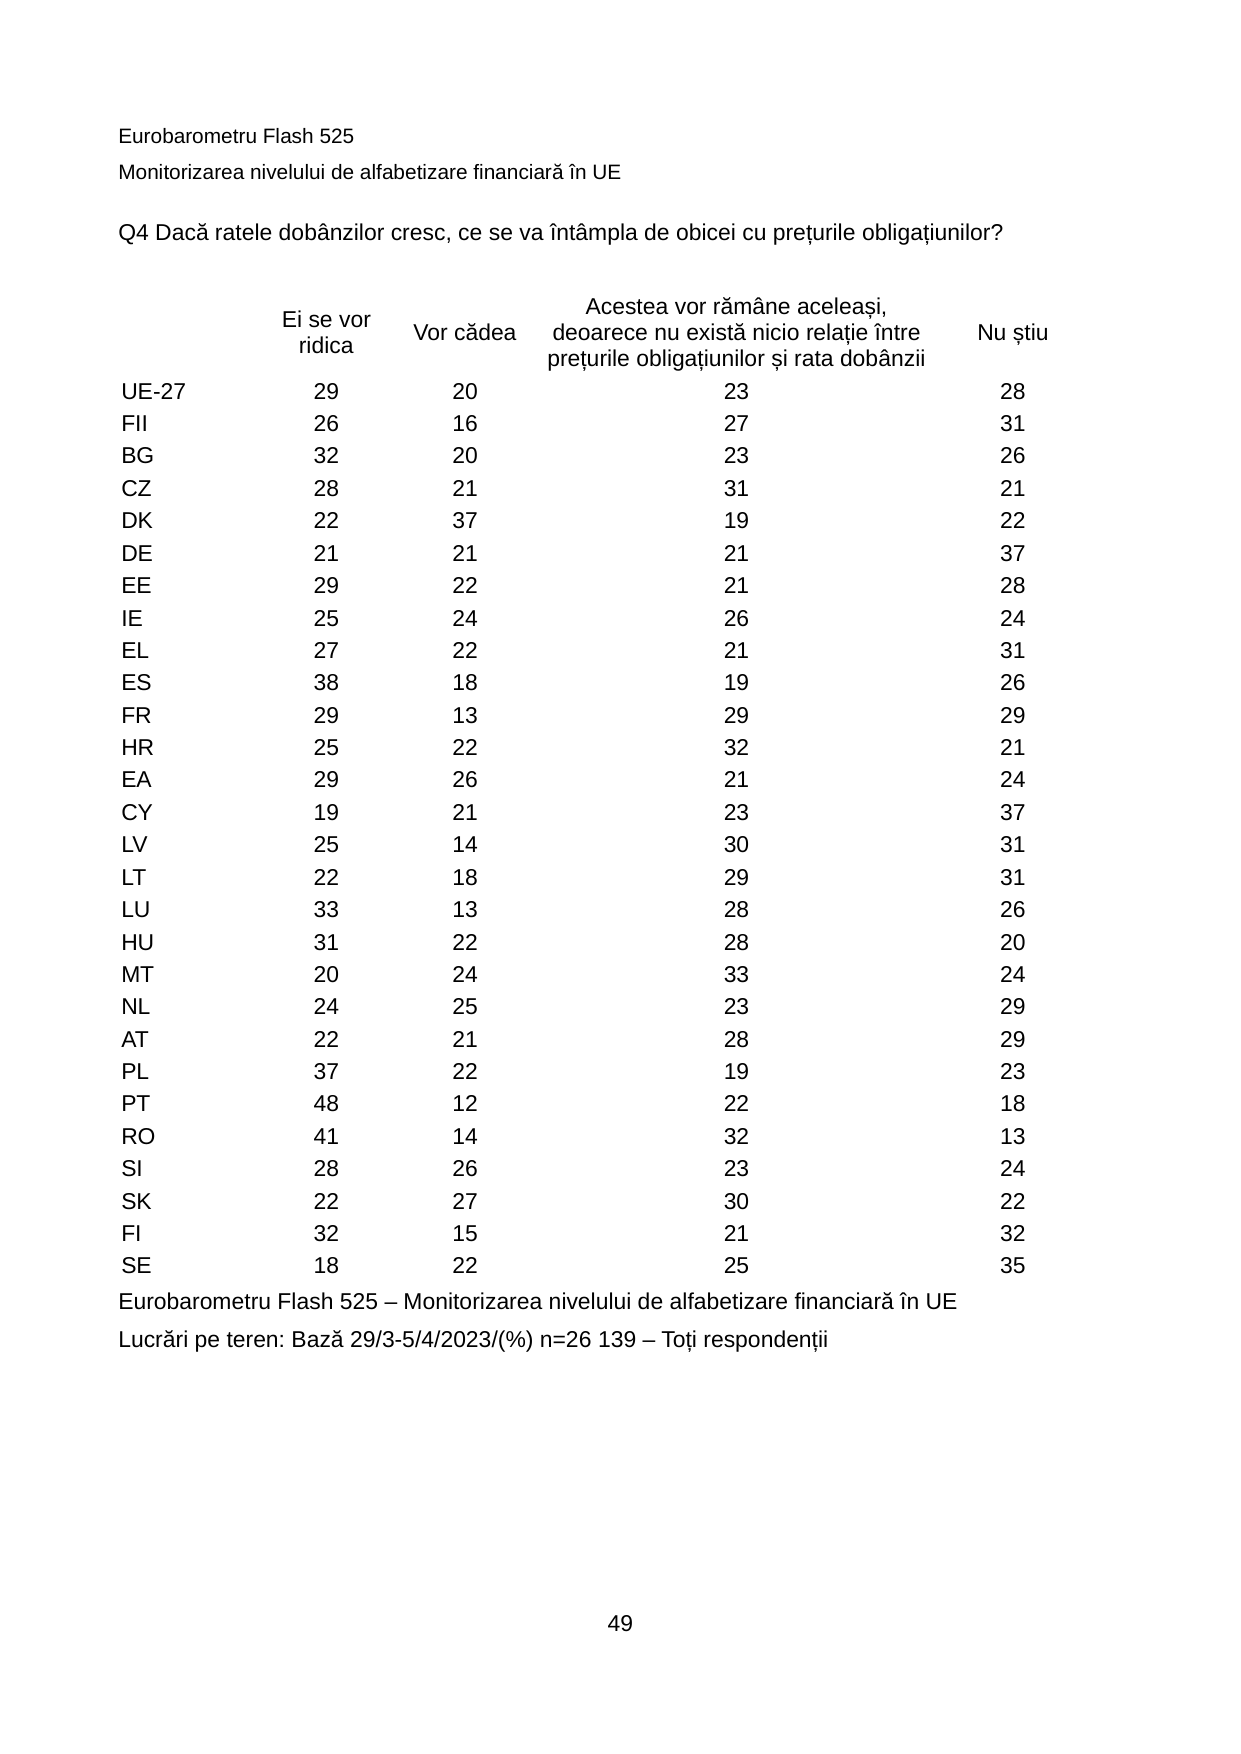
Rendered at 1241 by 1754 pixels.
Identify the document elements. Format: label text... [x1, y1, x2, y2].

table_cell 26 [395, 764, 534, 796]
table_cell 23 [534, 375, 938, 407]
table_cell 22 [395, 569, 534, 601]
table_cell 13 [395, 699, 534, 731]
table_cell 29 [939, 699, 1087, 731]
table_cell 48 [257, 1088, 395, 1120]
table_cell EA [118, 764, 257, 796]
table_cell 35 [939, 1249, 1087, 1282]
table_cell 21 [534, 537, 938, 569]
table_cell 28 [534, 925, 938, 958]
table_cell RO [118, 1120, 257, 1152]
table_cell 23 [534, 796, 938, 828]
table_cell 24 [395, 601, 534, 634]
table_cell 28 [534, 1023, 938, 1055]
table_cell 32 [257, 1217, 395, 1249]
table_cell 29 [257, 764, 395, 796]
table_cell 30 [534, 828, 938, 861]
table_cell 14 [395, 828, 534, 861]
table_cell 18 [257, 1249, 395, 1282]
table_cell 31 [939, 634, 1087, 666]
table_cell 22 [395, 731, 534, 763]
table_cell 24 [939, 1152, 1087, 1184]
table_cell 22 [257, 861, 395, 893]
table_cell 21 [257, 537, 395, 569]
table_cell 27 [395, 1185, 534, 1217]
table_cell 31 [939, 828, 1087, 861]
table_cell FI [118, 1217, 257, 1249]
table_cell 32 [534, 1120, 938, 1152]
table_header [118, 290, 257, 375]
table_cell 29 [939, 990, 1087, 1023]
table_cell 14 [395, 1120, 534, 1152]
table_cell CY [118, 796, 257, 828]
table_cell 37 [395, 504, 534, 537]
table_cell 29 [534, 861, 938, 893]
table_cell 29 [939, 1023, 1087, 1055]
table_cell 38 [257, 666, 395, 699]
table_cell 24 [257, 990, 395, 1023]
table_cell 21 [395, 796, 534, 828]
table_cell 31 [939, 861, 1087, 893]
table_cell 18 [939, 1088, 1087, 1120]
table_cell 20 [395, 440, 534, 472]
table_cell 37 [939, 796, 1087, 828]
text Q4 Dacă ratele dobânzilor cresc, ce se va întâmpla de obicei cu prețurile obligațiunilor? [118, 219, 1122, 246]
table_cell CZ [118, 472, 257, 504]
table_cell ES [118, 666, 257, 699]
table_cell DE [118, 537, 257, 569]
table_cell DK [118, 504, 257, 537]
table_cell FR [118, 699, 257, 731]
table_cell 23 [939, 1055, 1087, 1087]
table_cell LT [118, 861, 257, 893]
table_cell 32 [534, 731, 938, 763]
table_cell 22 [395, 1249, 534, 1282]
table_cell UE-27 [118, 375, 257, 407]
table_cell 26 [939, 666, 1087, 699]
table_cell 27 [534, 407, 938, 439]
table_header Ei se vor ridica [257, 290, 395, 375]
table_cell 22 [534, 1088, 938, 1120]
table_cell 26 [939, 893, 1087, 925]
table_cell 26 [939, 440, 1087, 472]
table_cell AT [118, 1023, 257, 1055]
table_cell 29 [257, 699, 395, 731]
table_cell 22 [395, 634, 534, 666]
table_cell NL [118, 990, 257, 1023]
table_cell 37 [939, 537, 1087, 569]
table_cell 26 [395, 1152, 534, 1184]
table_cell FII [118, 407, 257, 439]
table_cell 23 [534, 440, 938, 472]
table_cell 19 [534, 504, 938, 537]
table_cell 23 [534, 990, 938, 1023]
table_cell 37 [257, 1055, 395, 1087]
table_cell SI [118, 1152, 257, 1184]
table_cell 13 [939, 1120, 1087, 1152]
table_cell 22 [257, 504, 395, 537]
table_cell 12 [395, 1088, 534, 1120]
table_cell 31 [534, 472, 938, 504]
table_cell 33 [534, 958, 938, 990]
table_header Nu știu [939, 290, 1087, 375]
table_header Acestea vor rămâne aceleași, deoarece nu există nicio relație între prețurile obligațiunilor și rata dobânzii [534, 290, 938, 375]
table_cell HR [118, 731, 257, 763]
table_cell 19 [257, 796, 395, 828]
table_cell 28 [257, 1152, 395, 1184]
table_cell 22 [257, 1023, 395, 1055]
table_cell 18 [395, 861, 534, 893]
table_cell SK [118, 1185, 257, 1217]
table_cell 21 [534, 764, 938, 796]
table_cell 20 [395, 375, 534, 407]
table_cell 24 [939, 764, 1087, 796]
table_cell 25 [257, 601, 395, 634]
table_cell 25 [257, 828, 395, 861]
table_cell 31 [257, 925, 395, 958]
table_header Vor cădea [395, 290, 534, 375]
table_cell 28 [939, 375, 1087, 407]
table_cell 13 [395, 893, 534, 925]
table_cell 24 [395, 958, 534, 990]
table_cell 19 [534, 666, 938, 699]
text Eurobarometru Flash 525 – Monitorizarea nivelului de alfabetizare financiară în UE [118, 1288, 1122, 1314]
table_cell 21 [534, 569, 938, 601]
table_cell 27 [257, 634, 395, 666]
table_cell 15 [395, 1217, 534, 1249]
table_cell EL [118, 634, 257, 666]
table_cell 25 [534, 1249, 938, 1282]
table_cell 21 [939, 472, 1087, 504]
table_cell 30 [534, 1185, 938, 1217]
table_cell 16 [395, 407, 534, 439]
table_cell 22 [395, 1055, 534, 1087]
table_cell 24 [939, 958, 1087, 990]
table_cell 21 [534, 1217, 938, 1249]
table_cell 31 [939, 407, 1087, 439]
table_cell 20 [257, 958, 395, 990]
table_cell 26 [534, 601, 938, 634]
table_cell 28 [534, 893, 938, 925]
table_cell 32 [257, 440, 395, 472]
table_cell 18 [395, 666, 534, 699]
table_cell 23 [534, 1152, 938, 1184]
table_cell 25 [257, 731, 395, 763]
table_cell 21 [395, 537, 534, 569]
table_cell LU [118, 893, 257, 925]
table_cell MT [118, 958, 257, 990]
table_cell 25 [395, 990, 534, 1023]
table_cell 19 [534, 1055, 938, 1087]
table_cell SE [118, 1249, 257, 1282]
table_cell LV [118, 828, 257, 861]
table_cell 24 [939, 601, 1087, 634]
table_cell 22 [395, 925, 534, 958]
table_cell BG [118, 440, 257, 472]
table_cell PT [118, 1088, 257, 1120]
table_cell 32 [939, 1217, 1087, 1249]
table_cell PL [118, 1055, 257, 1087]
table_cell 28 [939, 569, 1087, 601]
table_cell 29 [534, 699, 938, 731]
table_cell 22 [939, 504, 1087, 537]
table_cell EE [118, 569, 257, 601]
table_cell 29 [257, 569, 395, 601]
table_cell 28 [257, 472, 395, 504]
table_cell 22 [939, 1185, 1087, 1217]
table_cell 22 [257, 1185, 395, 1217]
text Lucrări pe teren: Bază 29/3-5/4/2023/(%) n=26 139 – Toți respondenții [118, 1326, 1122, 1352]
table_cell HU [118, 925, 257, 958]
table_cell 21 [939, 731, 1087, 763]
table_cell 33 [257, 893, 395, 925]
table_cell 21 [395, 1023, 534, 1055]
table_cell 21 [395, 472, 534, 504]
table_cell 26 [257, 407, 395, 439]
table_cell 29 [257, 375, 395, 407]
table_cell IE [118, 601, 257, 634]
table_cell 21 [534, 634, 938, 666]
table_cell 41 [257, 1120, 395, 1152]
table_cell 20 [939, 925, 1087, 958]
